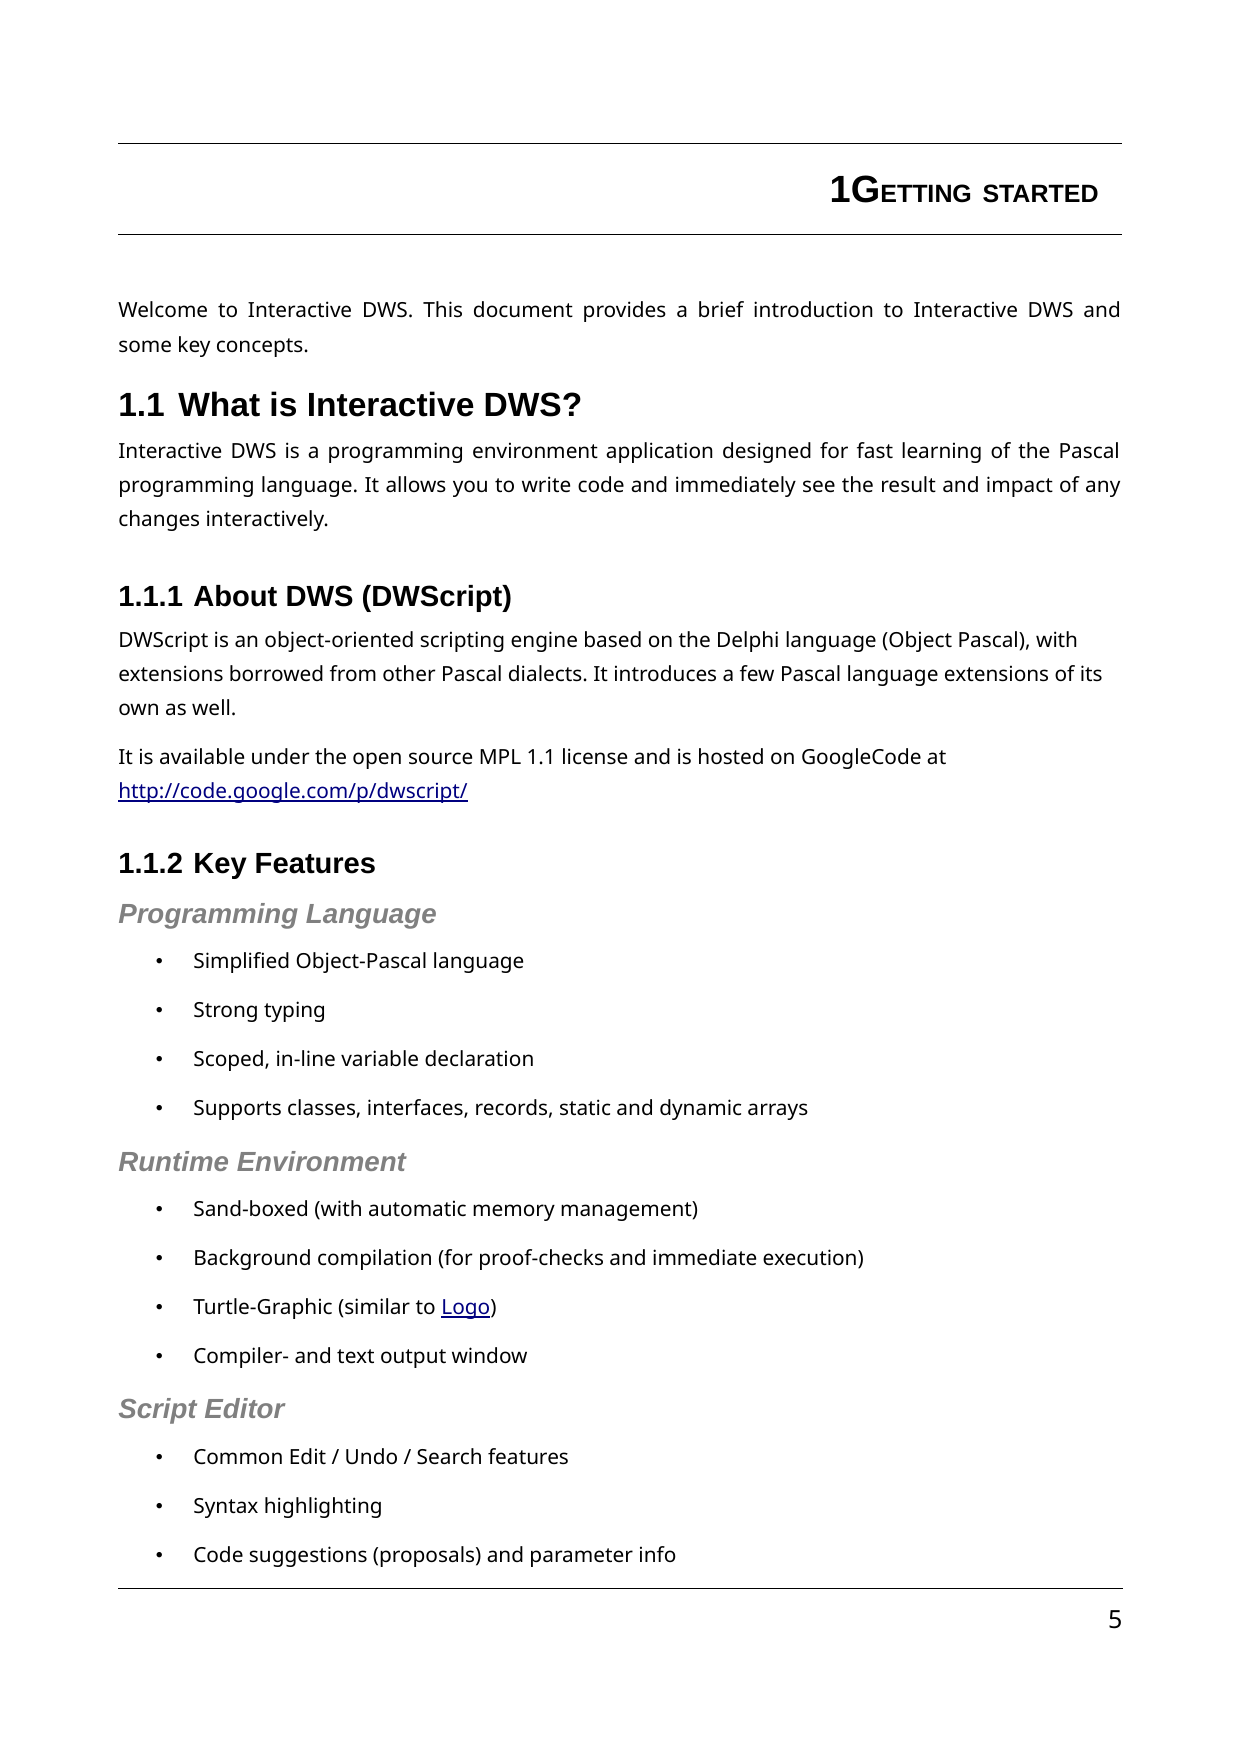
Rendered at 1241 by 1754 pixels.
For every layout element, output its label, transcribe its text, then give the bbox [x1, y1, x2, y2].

text Interactive DWS is a programming environment application designed for fast learning of the Pascal programming language. It allows you to write code and immediately see the result and impact of any changes interactively. [118, 436, 1122, 532]
subtitle Getting started [118, 144, 1122, 234]
subtitle Runtime Environment [118, 1145, 1122, 1177]
list Common Edit / Undo / Search features [156, 1442, 1122, 1471]
subtitle Key Features [118, 846, 1122, 879]
subtitle Programming Language [118, 897, 1122, 929]
text Welcome to Interactive DWS. This document provides a brief introduction to Interactive DWS and some key concepts. [118, 296, 1122, 358]
subtitle Script Editor [118, 1393, 1122, 1425]
list Compiler- and text output window [156, 1341, 1122, 1369]
list Simplified Object-Pascal language [156, 947, 1122, 975]
text It is available under the open source MPL 1.1 license and is hosted on GoogleCode at http://code.google.com/p/dwscript/ [118, 742, 1122, 805]
subtitle About DWS (DWScript) [118, 579, 1122, 613]
list Code suggestions (proposals) and parameter info [156, 1540, 1122, 1568]
list Supports classes, interfaces, records, static and dynamic arrays [156, 1093, 1122, 1122]
list Syntax highlighting [156, 1491, 1122, 1520]
list Turtle-Graphic (similar to Logo) [156, 1292, 1122, 1321]
list Scoped, in-line variable declaration [156, 1044, 1122, 1073]
list Background compilation (for proof-checks and immediate execution) [156, 1243, 1122, 1272]
list Sand-boxed (with automatic memory management) [156, 1194, 1122, 1223]
subtitle What is Interactive DWS? [118, 384, 1122, 423]
list Strong typing [156, 995, 1122, 1024]
text DWScript is an object-oriented scripting engine based on the Delphi language (Object Pascal), with extensions borrowed from other Pascal dialects. It introduces a few Pascal language extensions of its own as well. [118, 625, 1122, 722]
